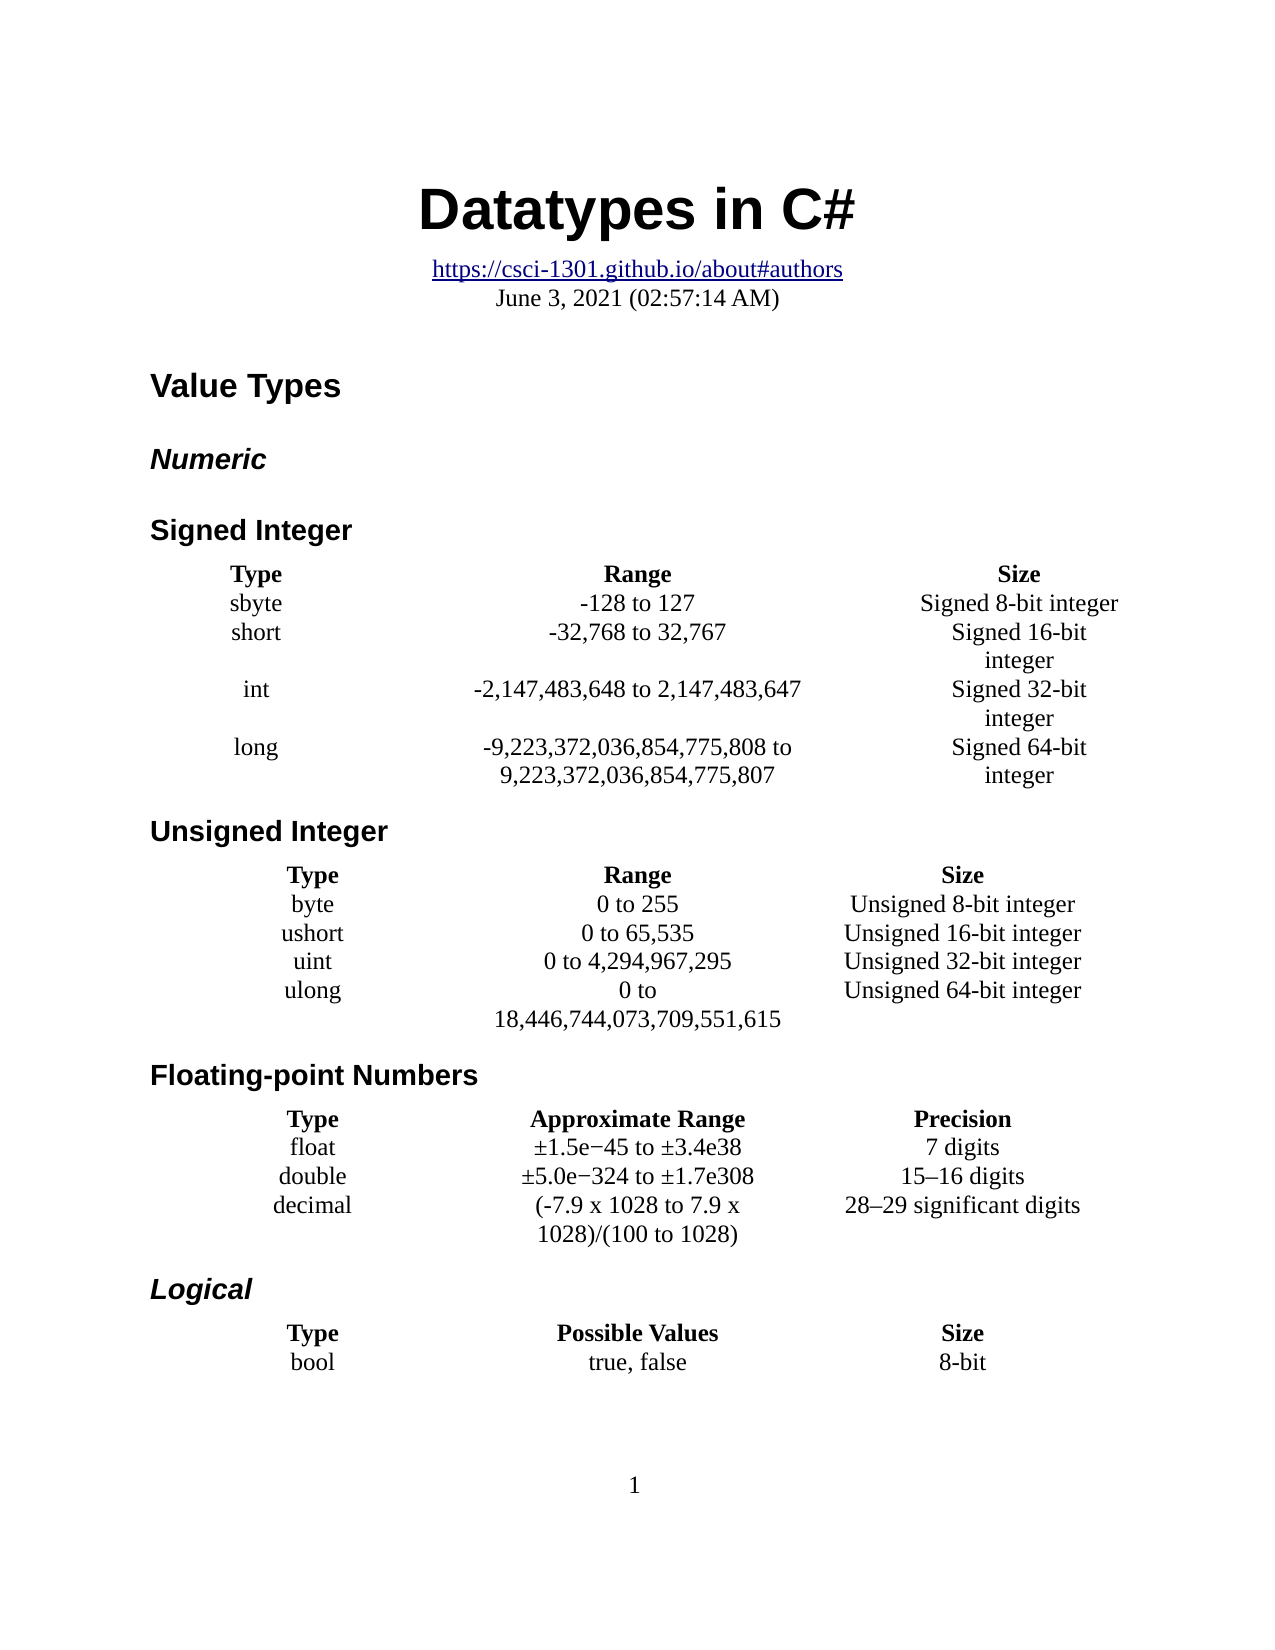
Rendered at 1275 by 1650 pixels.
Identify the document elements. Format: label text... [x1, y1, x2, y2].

table_cell double [150, 1161, 475, 1190]
table_cell 0 to 255 [475, 889, 800, 918]
table_cell 8-bit [800, 1347, 1125, 1376]
table_cell (-7.9 x 1028 to 7.9 x 1028)/(100 to 1028) [475, 1190, 800, 1247]
table_cell 28–29 significant digits [800, 1190, 1125, 1247]
table_cell ushort [150, 918, 475, 946]
table_cell uint [150, 946, 475, 975]
table_header Size [913, 559, 1125, 588]
table_cell Signed 8-bit integer [913, 588, 1125, 617]
table_cell decimal [150, 1190, 475, 1247]
table_cell ±5.0e−324 to ±1.7e308 [475, 1161, 800, 1190]
table_cell byte [150, 889, 475, 918]
table_cell 7 digits [800, 1133, 1125, 1161]
table_header Type [150, 860, 475, 889]
table_cell int [150, 674, 362, 732]
table_cell ±1.5e−45 to ±3.4e38 [475, 1133, 800, 1161]
table_cell -2,147,483,648 to 2,147,483,647 [362, 674, 913, 732]
table_cell Signed 64-bit integer [913, 732, 1125, 789]
table_cell 0 to 4,294,967,295 [475, 946, 800, 975]
text June 3, 2021 (02:57:14 AM) [150, 283, 1125, 312]
table_cell Unsigned 16-bit integer [800, 918, 1125, 946]
table_header Possible Values [475, 1319, 800, 1347]
table_cell 0 to 65,535 [475, 918, 800, 946]
table_header Approximate Range [475, 1104, 800, 1132]
text https://csci-1301.github.io/about#authors [150, 254, 1125, 283]
table_cell Unsigned 32-bit integer [800, 946, 1125, 975]
table_cell 0 to 18,446,744,073,709,551,615 [475, 975, 800, 1033]
table_header Range [362, 559, 913, 588]
table_cell 15–16 digits [800, 1161, 1125, 1190]
subtitle Numeric [150, 442, 1125, 476]
table_cell Signed 16-bit integer [913, 617, 1125, 674]
subtitle Logical [150, 1272, 1125, 1306]
table_cell long [150, 732, 362, 789]
table_cell -128 to 127 [362, 588, 913, 617]
table_cell true, false [475, 1347, 800, 1376]
subtitle Unsigned Integer [150, 814, 1125, 848]
subtitle Floating-point Numbers [150, 1058, 1125, 1091]
table_header Size [800, 1319, 1125, 1347]
subtitle Signed Integer [150, 513, 1125, 547]
table_cell Unsigned 8-bit integer [800, 889, 1125, 918]
table_cell sbyte [150, 588, 362, 617]
subtitle Value Types [150, 366, 1125, 404]
table_header Size [800, 860, 1125, 889]
table_header Range [475, 860, 800, 889]
table_cell -9,223,372,036,854,775,808 to 9,223,372,036,854,775,807 [362, 732, 913, 789]
table_header Precision [800, 1104, 1125, 1132]
table_cell short [150, 617, 362, 674]
table_header Type [150, 1319, 475, 1347]
table_cell Unsigned 64-bit integer [800, 975, 1125, 1033]
table_cell -32,768 to 32,767 [362, 617, 913, 674]
table_cell float [150, 1133, 475, 1161]
table_cell bool [150, 1347, 475, 1376]
table_cell Signed 32-bit integer [913, 674, 1125, 732]
title Datatypes in C# [150, 175, 1125, 242]
table_cell ulong [150, 975, 475, 1033]
table_header Type [150, 559, 362, 588]
table_header Type [150, 1104, 475, 1132]
